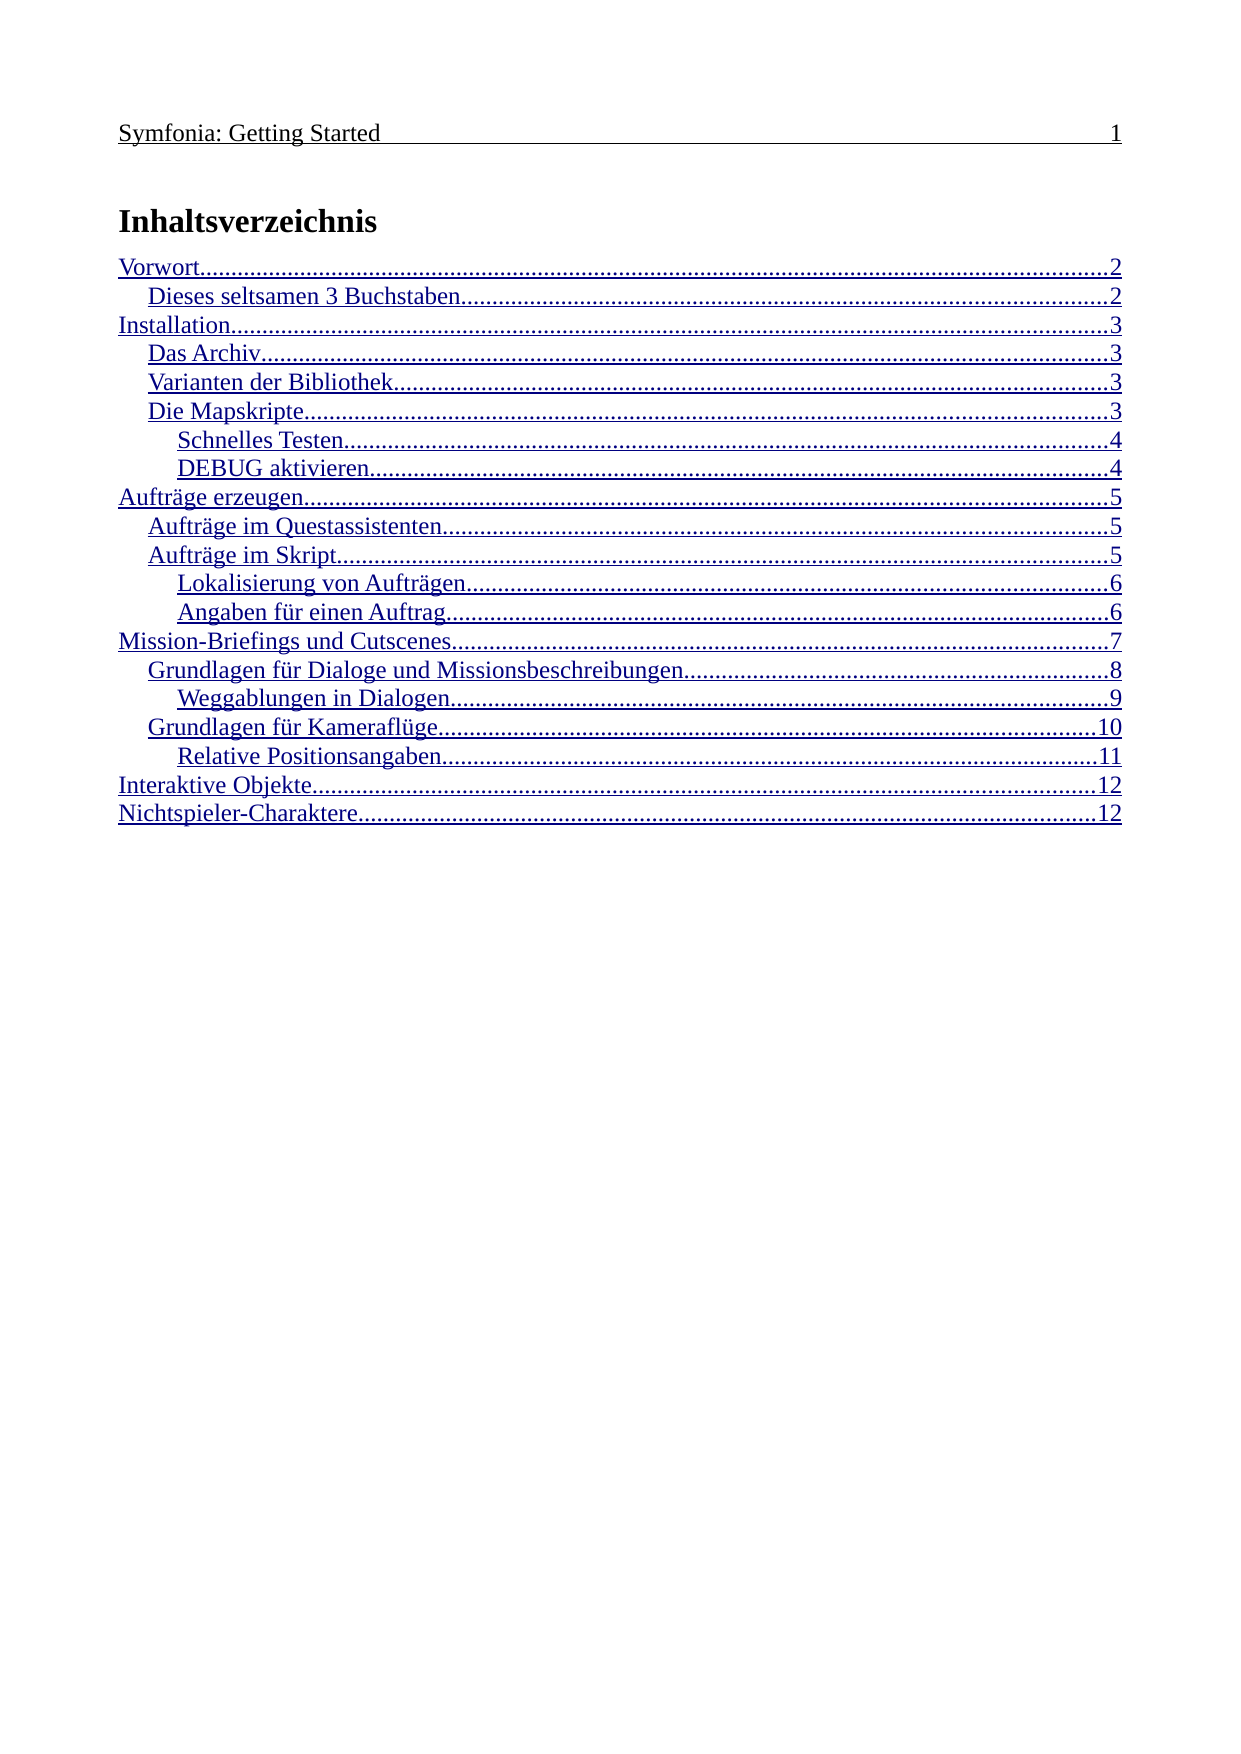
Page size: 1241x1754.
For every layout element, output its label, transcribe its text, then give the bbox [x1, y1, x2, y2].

text Aufträge im Skript 5 [148, 540, 1122, 565]
text Die Mapskripte 3 [148, 396, 1122, 421]
text Nichtspieler-Charaktere 12 [118, 798, 1122, 823]
text Mission-Briefings und Cutscenes 7 [118, 626, 1122, 651]
text Grundlagen für Kameraflüge 10 [148, 712, 1122, 737]
text Aufträge im Questassistenten 5 [148, 511, 1122, 536]
text Relative Positionsangaben 11 [177, 741, 1122, 766]
text Interaktive Objekte 12 [118, 770, 1122, 795]
text Vorwort 2 [118, 252, 1122, 277]
text Angaben für einen Auftrag 6 [177, 597, 1122, 622]
text Varianten der Bibliothek 3 [148, 367, 1122, 392]
text Lokalisierung von Aufträgen 6 [177, 568, 1122, 593]
text Installation 3 [118, 310, 1122, 335]
text DEBUG aktivieren 4 [177, 453, 1122, 478]
subtitle Inhaltsverzeichnis [118, 201, 1122, 240]
text Grundlagen für Dialoge und Missionsbeschreibungen 8 [148, 655, 1122, 680]
text Das Archiv 3 [148, 338, 1122, 363]
text Dieses seltsamen 3 Buchstaben 2 [148, 281, 1122, 306]
text Schnelles Testen 4 [177, 425, 1122, 450]
text Aufträge erzeugen 5 [118, 482, 1122, 507]
text Weggablungen in Dialogen 9 [177, 683, 1122, 708]
